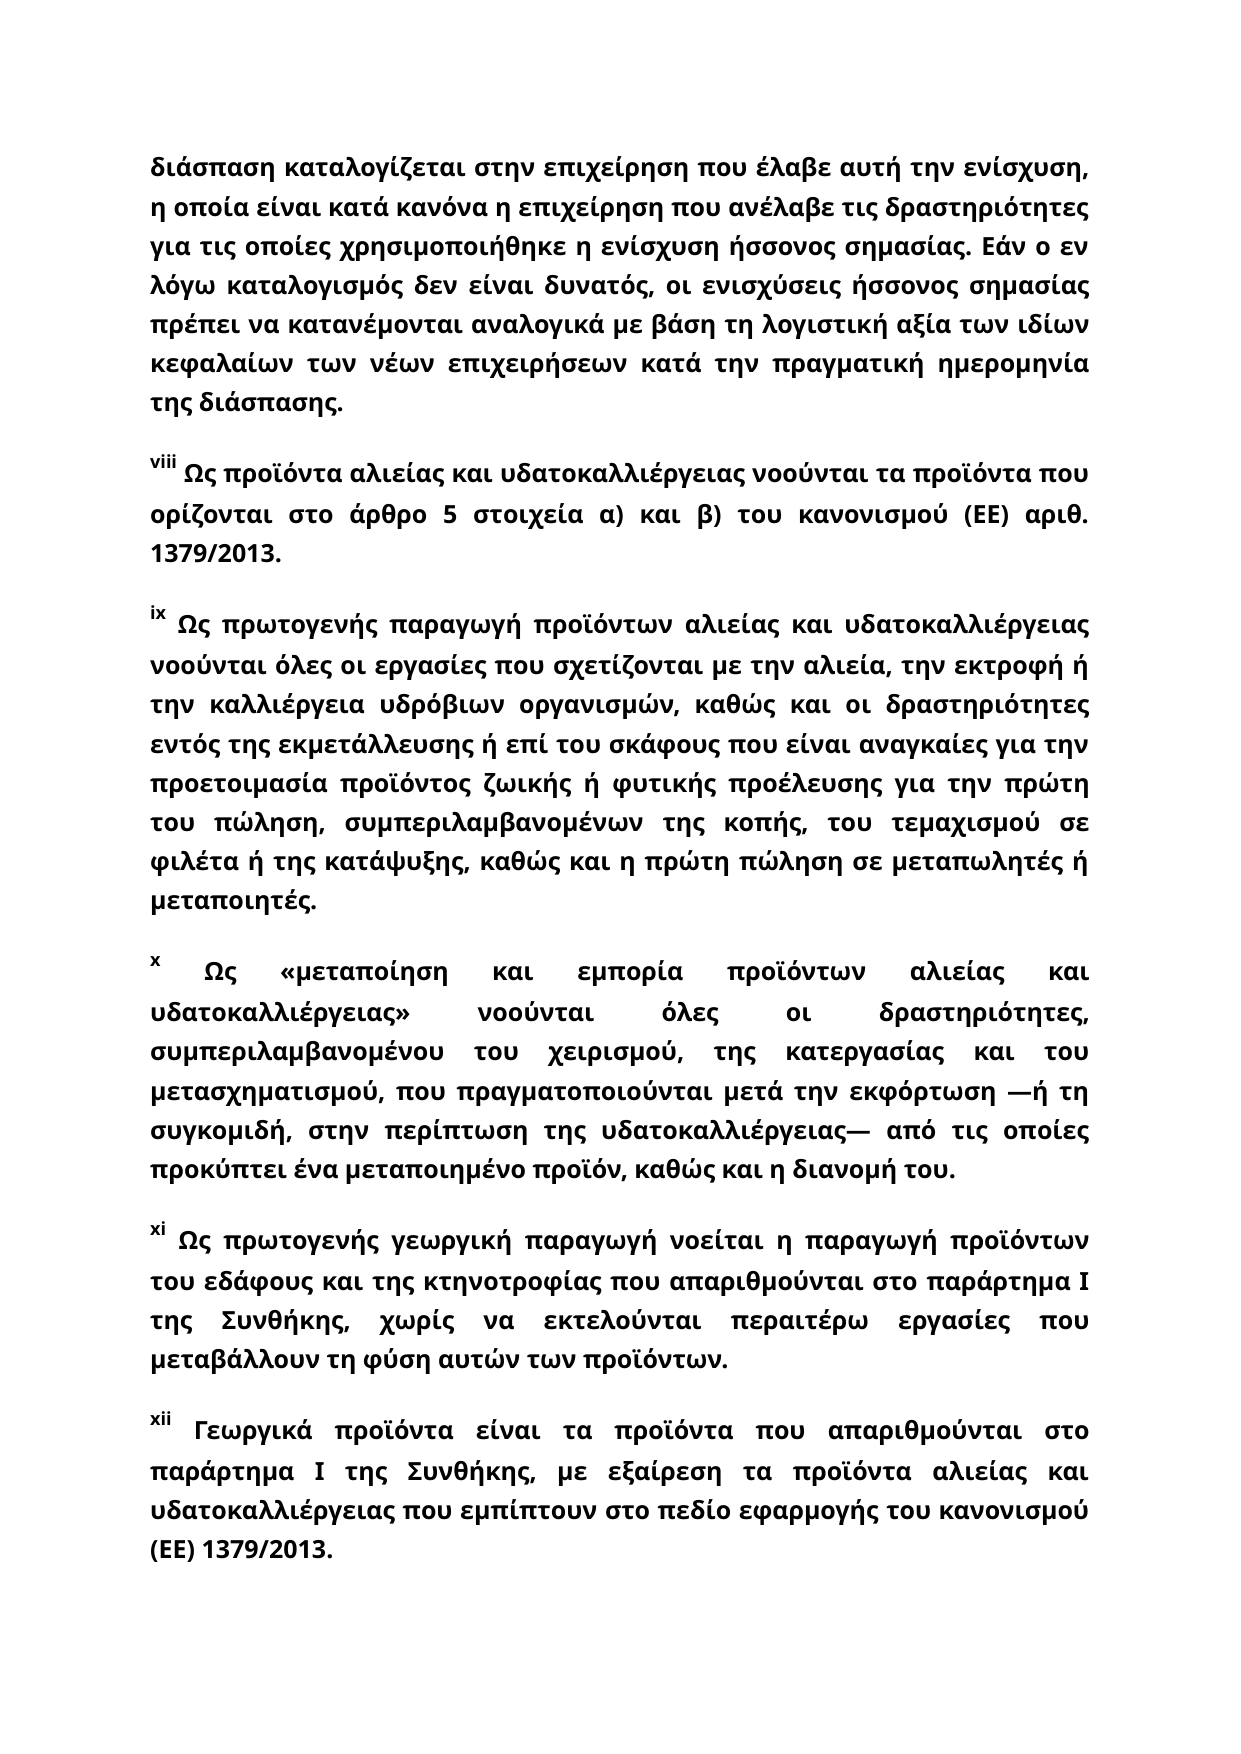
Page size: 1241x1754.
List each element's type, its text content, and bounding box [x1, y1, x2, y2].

text x Ως «μεταποίηση και εμπορία προϊόντων αλιείας και υδατοκαλλιέργειας» νοούνται όλες οι δραστηριότητες, συμπεριλαμβανομένου του χειρισμού, της κατεργασίας και του μετασχηματισμού, που πραγματοποιούνται μετά την εκφόρτωση —ή τη συγκομιδή, στην περίπτωση της υδατοκαλλιέργειας— από τις οποίες προκύπτει ένα μεταποιημένο προϊόν, καθώς και η διανομή του. [150, 947, 1090, 1186]
text xii Γεωργικά προϊόντα είναι τα προϊόντα που απαριθμούνται στο παράρτημα I της Συνθήκης, με εξαίρεση τα προϊόντα αλιείας και υδατοκαλλιέργειας που εμπίπτουν στο πεδίο εφαρμογής του κανονισμού (ΕΕ) 1379/2013. [150, 1406, 1090, 1566]
text xi Ως πρωτογενής γεωργική παραγωγή νοείται η παραγωγή προϊόντων του εδάφους και της κτηνοτροφίας που απαριθμούνται στο παράρτημα I της Συνθήκης, χωρίς να εκτελούνται περαιτέρω εργασίες που μεταβάλλουν τη φύση αυτών των προϊόντων. [150, 1216, 1090, 1376]
text διάσπαση καταλογίζεται στην επιχείρηση που έλαβε αυτή την ενίσχυση, η οποία είναι κατά κανόνα η επιχείρηση που ανέλαβε τις δραστηριότητες για τις οποίες χρησιμοποιήθηκε η ενίσχυση ήσσονος σημασίας. Εάν ο εν λόγω καταλογισμός δεν είναι δυνατός, οι ενισχύσεις ήσσονος σημασίας πρέπει να κατανέμονται αναλογικά με βάση τη λογιστική αξία των ιδίων κεφαλαίων των νέων επιχειρήσεων κατά την πραγματική ημερομηνία της διάσπασης. [150, 150, 1090, 419]
text viii Ως προϊόντα αλιείας και υδατοκαλλιέργειας νοούνται τα προϊόντα που ορίζονται στο άρθρο 5 στοιχεία α) και β) του κανονισμού (ΕΕ) αριθ. 1379/2013. [150, 449, 1090, 570]
text ix Ως πρωτογενής παραγωγή προϊόντων αλιείας και υδατοκαλλιέργειας νοούνται όλες οι εργασίες που σχετίζονται με την αλιεία, την εκτροφή ή την καλλιέργεια υδρόβιων οργανισμών, καθώς και οι δραστηριότητες εντός της εκμετάλλευσης ή επί του σκάφους που είναι αναγκαίες για την προετοιμασία προϊόντος ζωικής ή φυτικής προέλευσης για την πρώτη του πώληση, συμπεριλαμβανομένων της κοπής, του τεμαχισμού σε φιλέτα ή της κατάψυξης, καθώς και η πρώτη πώληση σε μεταπωλητές ή μεταποιητές. [150, 600, 1090, 917]
